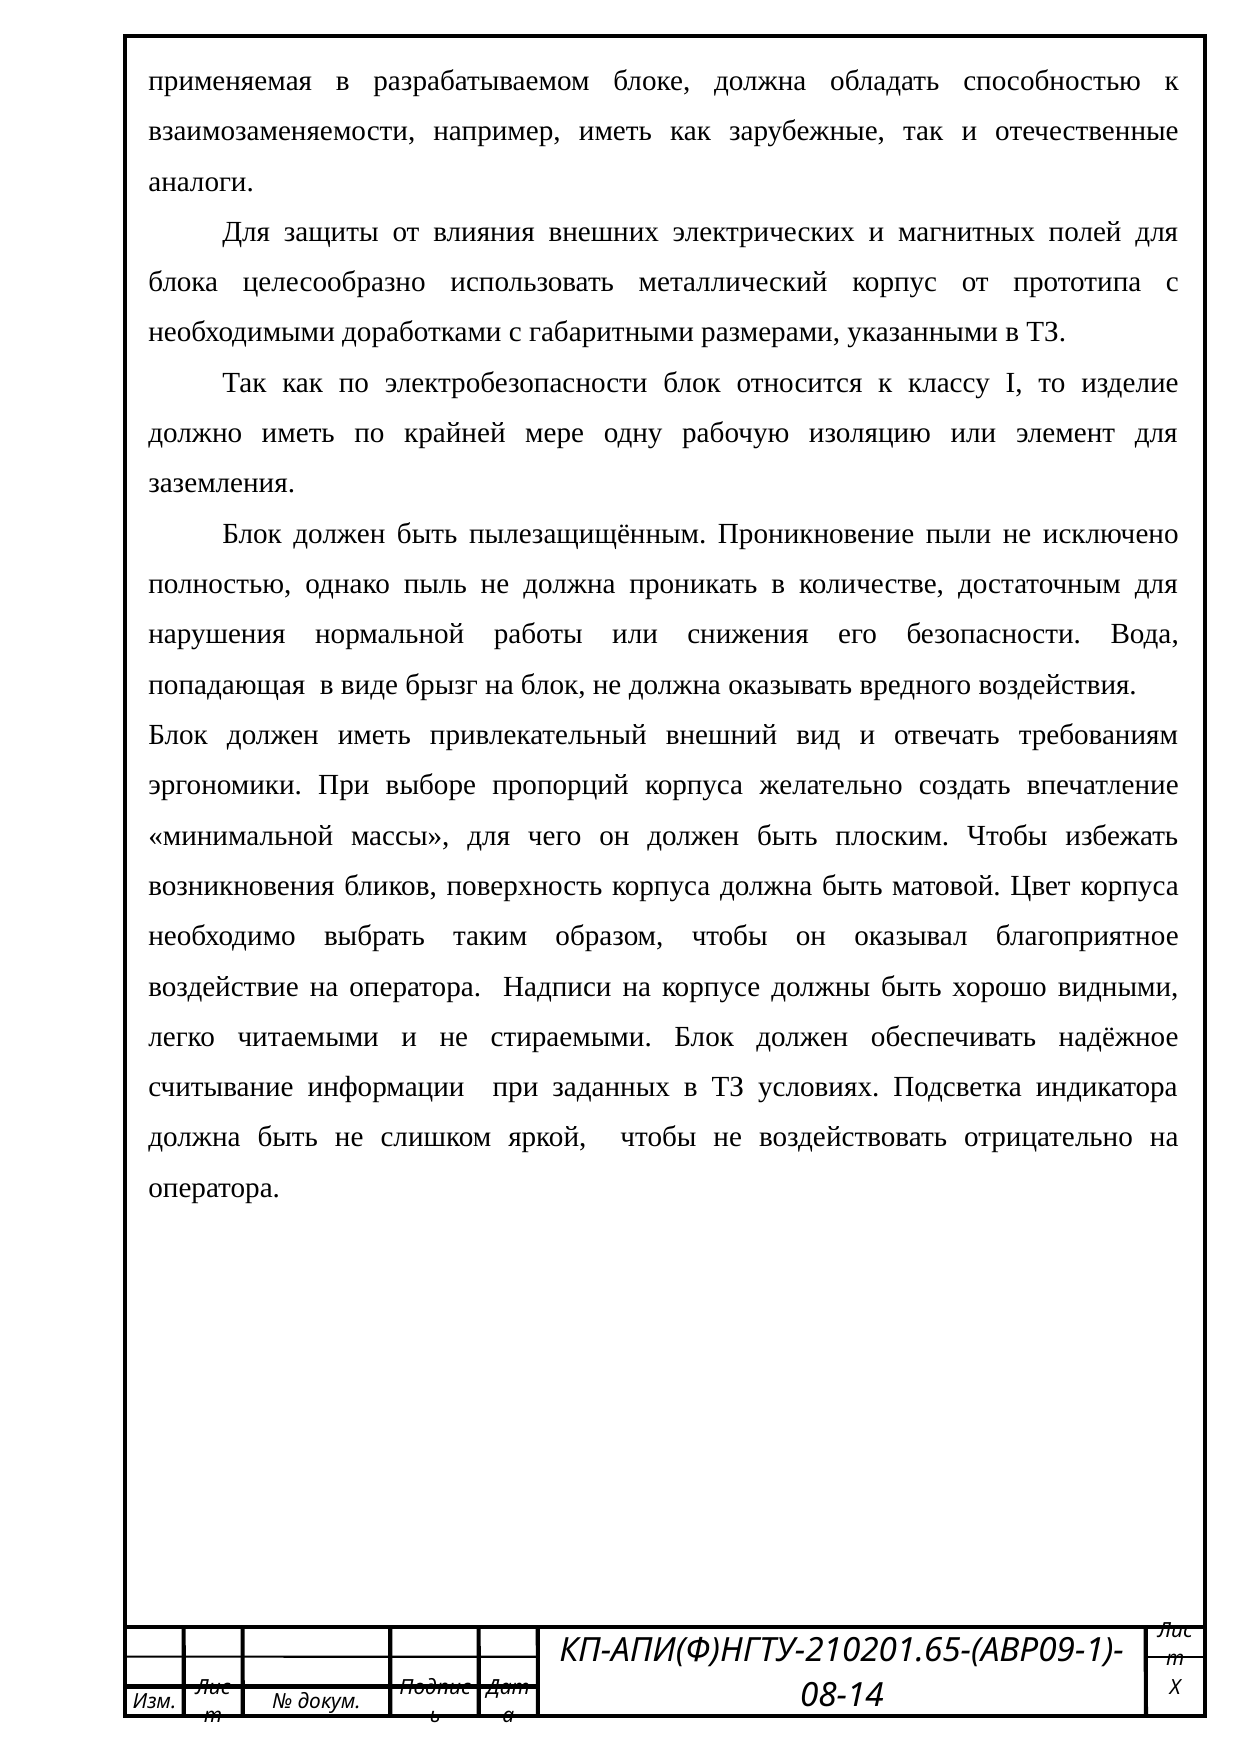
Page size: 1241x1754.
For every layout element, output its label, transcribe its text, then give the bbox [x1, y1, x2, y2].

text Для защиты от влияния внешних электрических и магнитных полей для блока целесообразно использовать металлический корпус от прототипа с необходимыми доработками с габаритными размерами, указанными в ТЗ. [148, 214, 1179, 348]
text Блок должен быть пылезащищённым. Проникновение пыли не исключено полностью, однако пыль не должна проникать в количестве, достаточным для нарушения нормальной работы или снижения его безопасности. Вода, попадающая в виде брызг на блок, не должна оказывать вредного воздействия. [148, 516, 1179, 700]
text применяемая в разрабатываемом блоке, должна обладать способностью к взаимозаменяемости, например, иметь как зарубежные, так и отечественные аналоги. [148, 63, 1179, 197]
text Так как по электробезопасности блок относится к классу I, то изделие должно иметь по крайней мере одну рабочую изоляцию или элемент для заземления. [148, 365, 1179, 499]
text Блок должен иметь привлекательный внешний вид и отвечать требованиям эргономики. При выборе пропорций корпуса желательно создать впечатление «минимальной массы», для чего он должен быть плоским. Чтобы избежать возникновения бликов, поверхность корпуса должна быть матовой. Цвет корпуса необходимо выбрать таким образом, чтобы он оказывал благоприятное воздействие на оператора. Надписи на корпусе должны быть хорошо видными, легко читаемыми и не стираемыми. Блок должен обеспечивать надёжное считывание информации при заданных в ТЗ условиях. Подсветка индикатора должна быть не слишком яркой, чтобы не воздействовать отрицательно на оператора. [148, 717, 1179, 1203]
